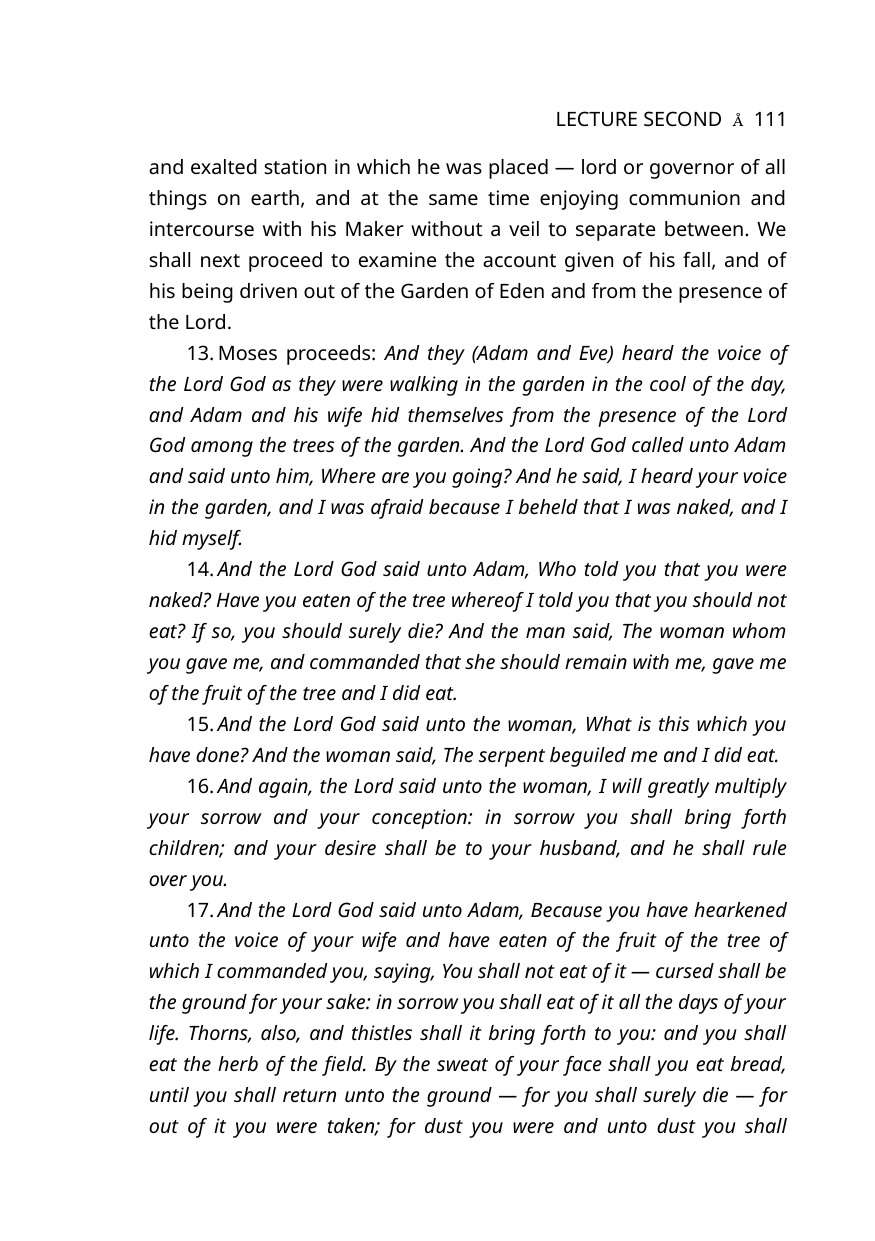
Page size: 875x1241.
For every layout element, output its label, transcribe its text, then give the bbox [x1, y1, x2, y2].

text 17. And the Lord God said unto Adam, Because you have hearkened unto the voice of your wife and have eaten of the fruit of the tree of which I commanded you, saying, You shall not eat of it — cursed shall be the ground for your sake: in sorrow you shall eat of it all the days of your life. Thorns, also, and thistles shall it bring forth to you: and you shall eat the herb of the field. By the sweat of your face shall you eat bread, until you shall return unto the ground — for you shall surely die — for out of it you were taken; for dust you were and unto dust you shall [149, 896, 787, 1139]
text 15. And the Lord God said unto the woman, What is this which you have done? And the woman said, The serpent beguiled me and I did eat. [149, 710, 787, 768]
text 14. And the Lord God said unto Adam, Who told you that you were naked? Have you eaten of the tree whereof I told you that you should not eat? If so, you should surely die? And the man said, The woman whom you gave me, and commanded that she should remain with me, gave me of the fruit of the tree and I did eat. [149, 556, 787, 706]
text 16. And again, the Lord said unto the woman, I will greatly multiply your sorrow and your conception: in sorrow you shall bring forth children; and your desire shall be to your husband, and he shall rule over you. [149, 772, 787, 892]
text and exalted station in which he was placed — lord or governor of all things on earth, and at the same time enjoying communion and intercourse with his Maker without a veil to separate between. We shall next proceed to examine the account given of his fall, and of his being driven out of the Garden of Eden and from the presence of the Lord. [149, 153, 787, 335]
text 13. Moses proceeds: And they (Adam and Eve) heard the voice of the Lord God as they were walking in the garden in the cool of the day, and Adam and his wife hid themselves from the presence of the Lord God among the trees of the garden. And the Lord God called unto Adam and said unto him, Where are you going? And he said, I heard your voice in the garden, and I was afraid because I beheld that I was naked, and I hid myself. [149, 339, 787, 552]
